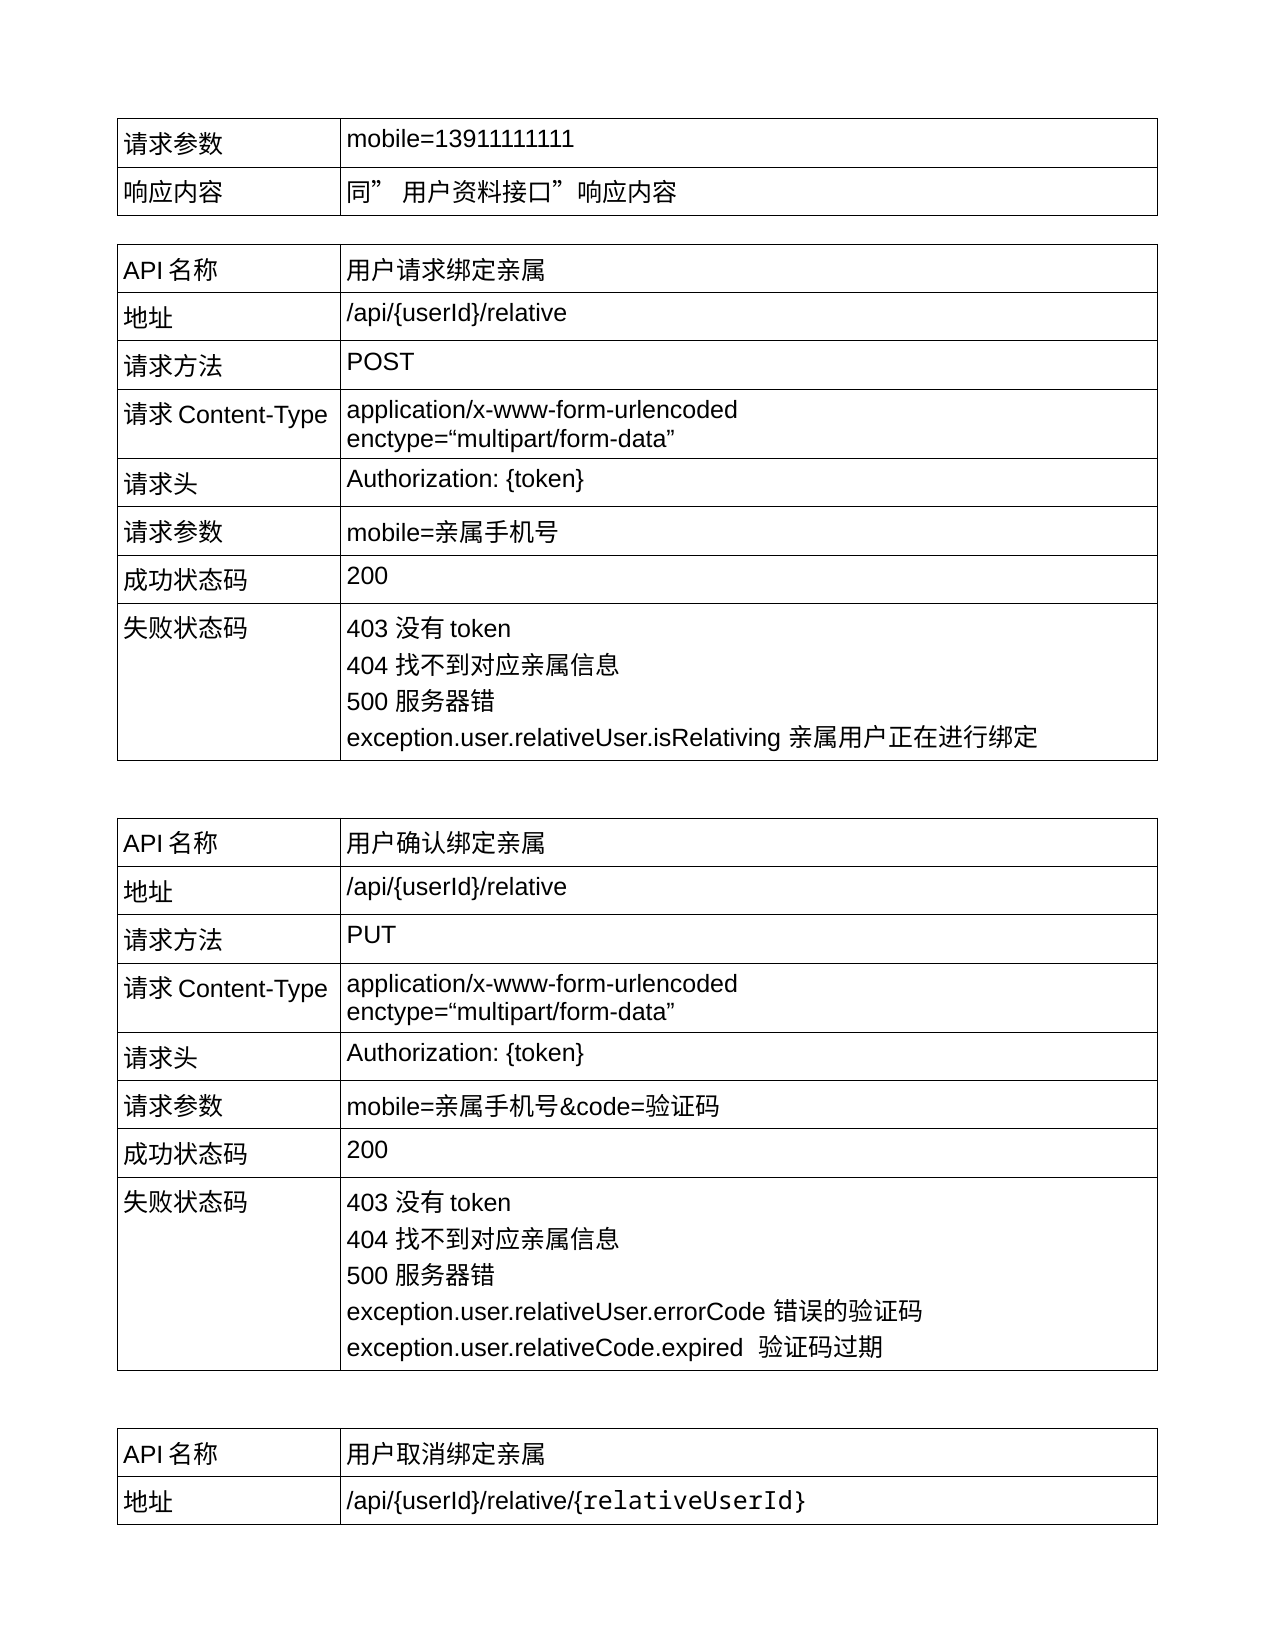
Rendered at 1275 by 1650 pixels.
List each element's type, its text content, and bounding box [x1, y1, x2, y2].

table_cell 同” 用户资料接口”响应内容 [341, 168, 1157, 214]
table_header 用户请求绑定亲属 [341, 245, 1157, 292]
table_cell /api/{userId}/relative/{relativeUserId} [341, 1477, 1157, 1524]
table_cell application/x-www-form-urlencoded enctype=“multipart/form-data” [341, 964, 1157, 1032]
table_cell 请求头 [118, 1033, 340, 1080]
table_cell 请求方法 [118, 915, 340, 962]
table_header API名称 [118, 245, 340, 292]
table_cell 地址 [118, 293, 340, 340]
table_cell 请求参数 [118, 119, 340, 166]
table_cell 请求头 [118, 459, 340, 506]
table_cell application/x-www-form-urlencoded enctype=“multipart/form-data” [341, 390, 1157, 458]
table_cell 403 没有token 404 找不到对应亲属信息 500 服务器错 exception.user.relativeUser.isRelativing 亲属用户正在进行绑定 [341, 604, 1157, 760]
table_cell Authorization: {token} [341, 459, 1157, 506]
table_cell 失败状态码 [118, 604, 340, 760]
table_cell 200 [341, 556, 1157, 603]
table_cell 失败状态码 [118, 1178, 340, 1370]
table_header 用户取消绑定亲属 [341, 1429, 1157, 1476]
table_cell /api/{userId}/relative [341, 293, 1157, 340]
table_header API名称 [118, 819, 340, 866]
table_header 用户确认绑定亲属 [341, 819, 1157, 866]
table_cell 请求参数 [118, 1081, 340, 1128]
table_cell 请求Content-Type [118, 964, 340, 1032]
table_cell 403 没有token 404 找不到对应亲属信息 500 服务器错 exception.user.relativeUser.errorCode 错误的验证码 exception.user.relativeCode.expired 验证码过期 [341, 1178, 1157, 1370]
table_cell mobile=13911111111 [341, 119, 1157, 166]
table_cell 成功状态码 [118, 556, 340, 603]
table_cell 地址 [118, 867, 340, 914]
table_header API名称 [118, 1429, 340, 1476]
table_cell 200 [341, 1129, 1157, 1177]
table_cell PUT [341, 915, 1157, 962]
table_cell 请求方法 [118, 341, 340, 388]
table_cell 请求Content-Type [118, 390, 340, 458]
table_cell mobile=亲属手机号 [341, 507, 1157, 554]
table_cell 响应内容 [118, 168, 340, 214]
table_cell Authorization: {token} [341, 1033, 1157, 1080]
table_cell POST [341, 341, 1157, 388]
table_cell 成功状态码 [118, 1129, 340, 1177]
table_cell 请求参数 [118, 507, 340, 554]
table_cell mobile=亲属手机号&code=验证码 [341, 1081, 1157, 1128]
table_cell 地址 [118, 1477, 340, 1524]
table_cell /api/{userId}/relative [341, 867, 1157, 914]
